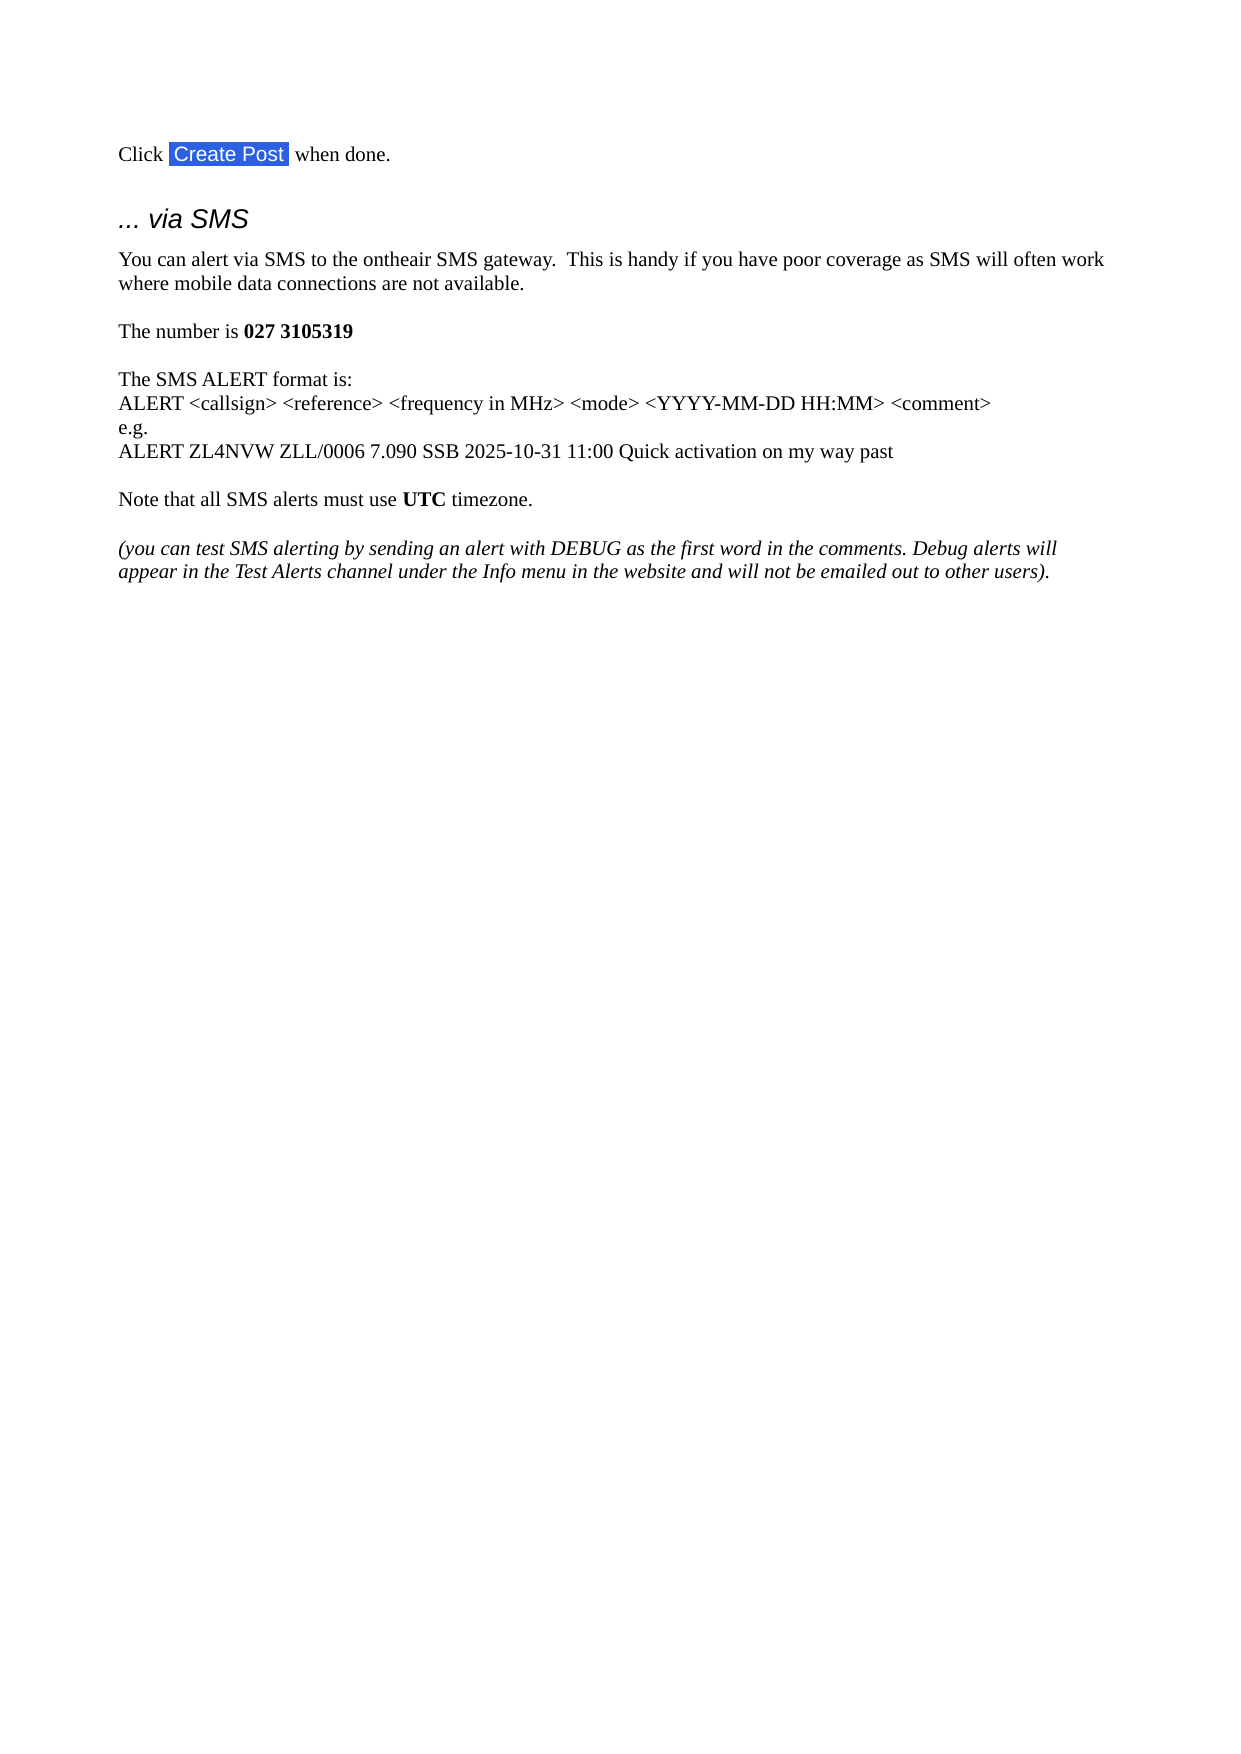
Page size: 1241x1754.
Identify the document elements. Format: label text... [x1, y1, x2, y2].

subtitle ... via SMS [118, 203, 1122, 234]
text Click Create Post when done. [118, 142, 1122, 166]
text The SMS ALERT format is: [118, 367, 1122, 391]
text The number is 027 3105319 [118, 319, 1122, 343]
text (you can test SMS alerting by sending an alert with DEBUG as the first word in the comments. Debug alerts will appear in the Test Alerts channel under the Info menu in the website and will not be emailed out to other users). [118, 535, 1122, 583]
text e.g. [118, 415, 1122, 439]
text Note that all SMS alerts must use UTC timezone. [118, 487, 1122, 511]
text ALERT ZL4NVW ZLL/0006 7.090 SSB 2025-10-31 11:00 Quick activation on my way past [118, 439, 1122, 463]
text ALERT <callsign> <reference> <frequency in MHz> <mode> <YYYY-MM-DD HH:MM> <comment> [118, 391, 1122, 415]
text You can alert via SMS to the ontheair SMS gateway. This is handy if you have poor coverage as SMS will often work where mobile data connections are not available. [118, 247, 1122, 295]
